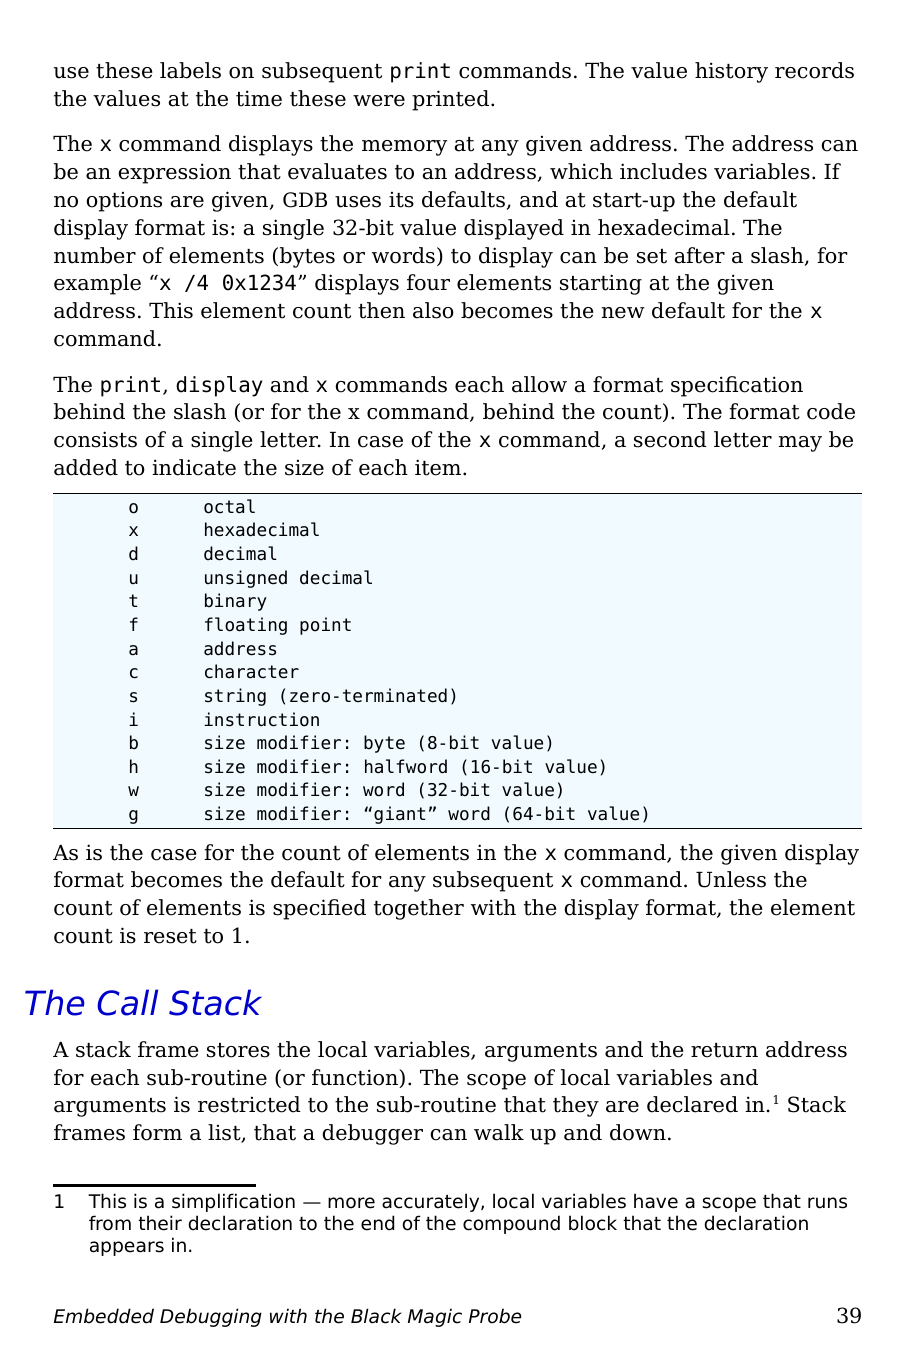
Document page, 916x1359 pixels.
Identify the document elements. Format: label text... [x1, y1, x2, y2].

text The print, display and x commands each allow a format specification behind the slash (or for the x command, behind the count). The format code consists of a single letter. In case of the x command, a second letter may be added to indicate the size of each item. [53, 373, 862, 480]
text t binary [53, 587, 862, 611]
text a address [53, 634, 862, 658]
text g size modifier: “giant” word (64-bit value) [53, 800, 862, 828]
text A stack frame stores the local variables, arguments and the return address for each sub-routine (or function). The scope of local variables and arguments is restricted to the sub-routine that they are declared in. Stack frames form a list, that a debugger can walk up and down. [53, 1038, 862, 1146]
text c character [53, 658, 862, 682]
subtitle The Call Stack [24, 984, 862, 1023]
text u unsigned decimal [53, 564, 862, 587]
text use these labels on subsequent print commands. The value history records the values at the time these were printed. [53, 59, 862, 111]
text f floating point [53, 611, 862, 634]
text b size modifier: byte (8-bit value) [53, 729, 862, 753]
text h size modifier: halfword (16-bit value) [53, 753, 862, 776]
text d decimal [53, 540, 862, 564]
text i instruction [53, 706, 862, 729]
text x hexadecimal [53, 516, 862, 540]
text o octal [53, 494, 862, 516]
text s string (zero-terminated) [53, 682, 862, 706]
text As is the case for the count of elements in the x command, the given display format becomes the default for any subsequent x command. Unless the count of elements is specified together with the display format, the element count is reset to 1. [53, 841, 862, 948]
text w size modifier: word (32-bit value) [53, 776, 862, 800]
text This is a simplification — more accurately, local variables have a scope that runs from their declaration to the end of the compound block that the declaration appears in. [53, 1192, 862, 1257]
text The x command displays the memory at any given address. The address can be an expression that evaluates to an address, which includes variables. If no options are given, GDB uses its defaults, and at start-up the default display format is: a single 32-bit value displayed in hexadecimal. The number of elements (bytes or words) to display can be set after a slash, for example “x /4 0x1234” displays four elements starting at the given address. This element count then also becomes the new default for the x command. [53, 132, 862, 351]
